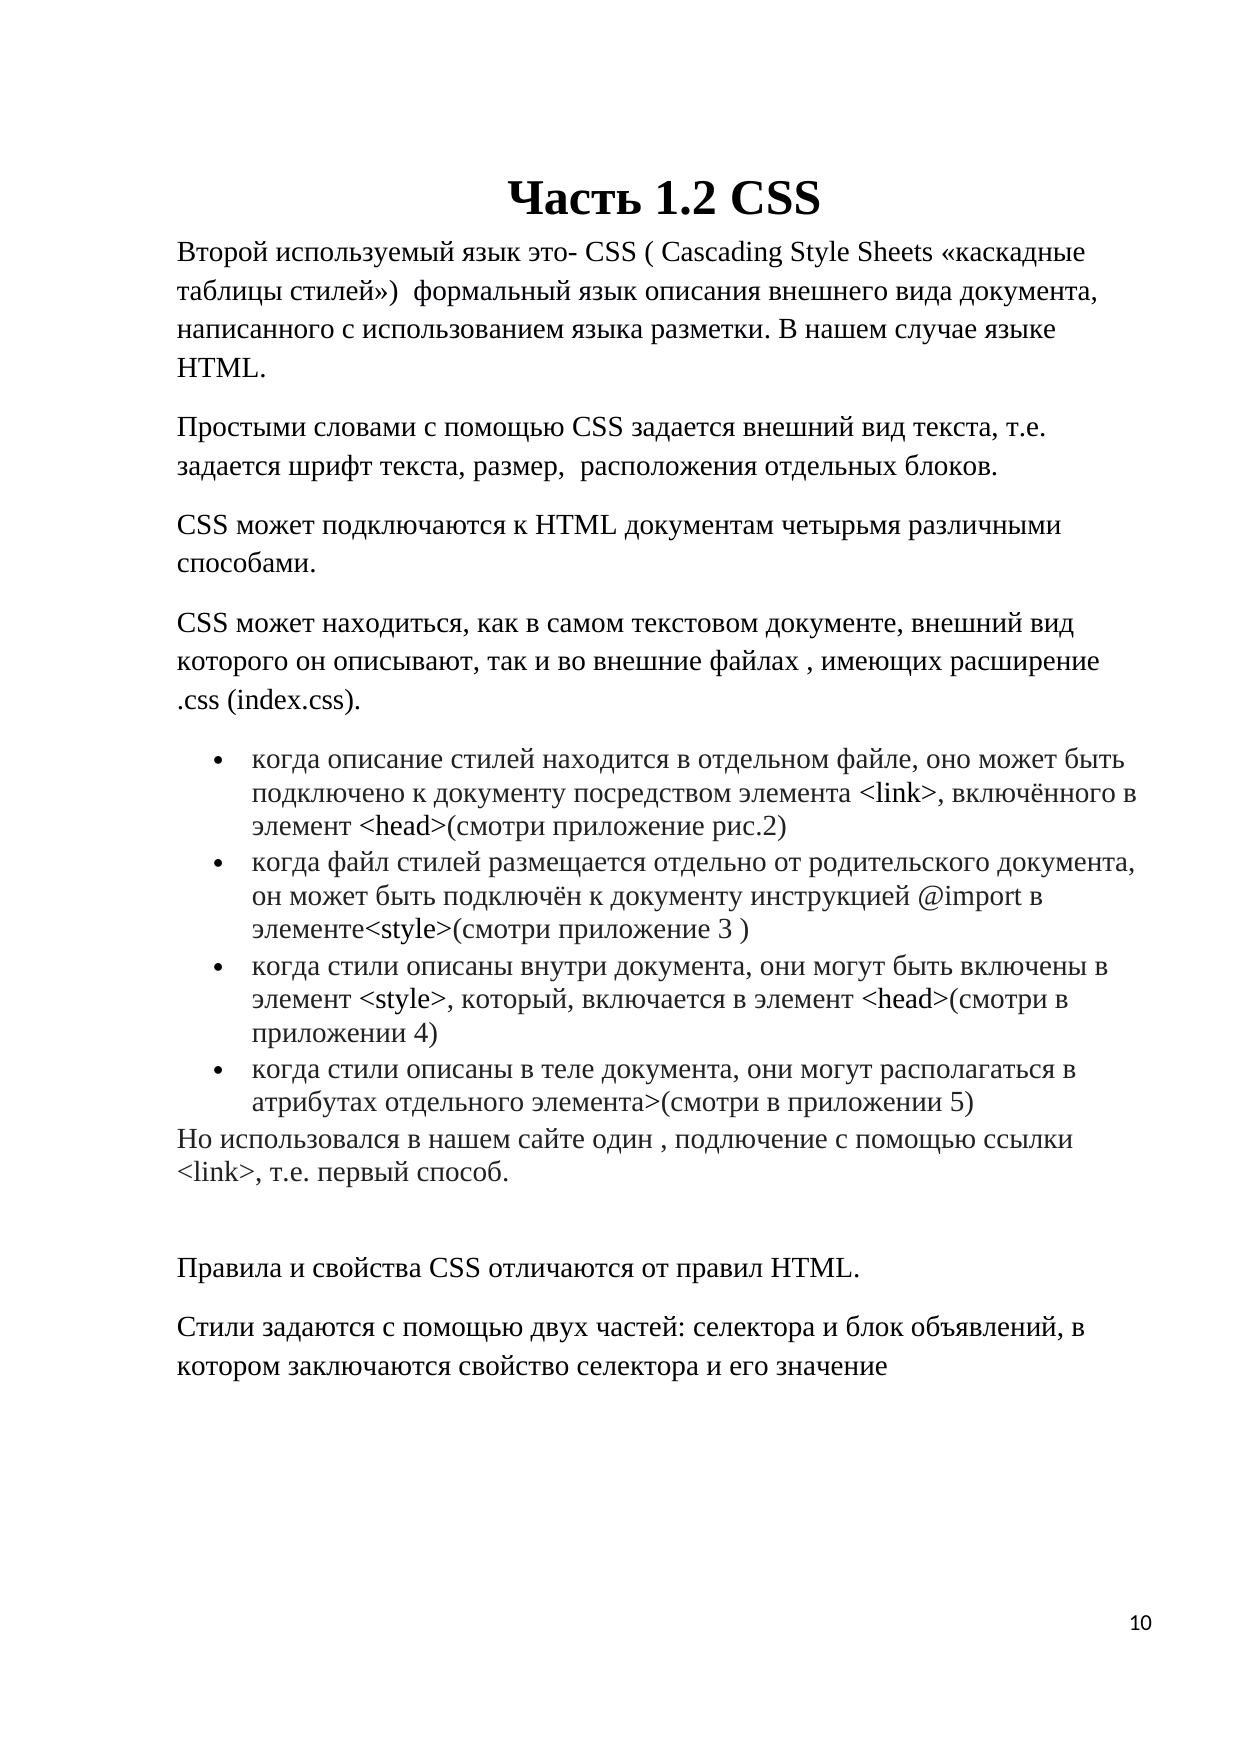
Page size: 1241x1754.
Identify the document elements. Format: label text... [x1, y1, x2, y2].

text CSS может находиться, как в самом текстовом документе, внешний вид которого он описывают, так и во внешние файлах , имеющих расширение .css (index.css). [177, 605, 1152, 716]
list когда файл стилей размещается отдельно от родительского документа, он может быть подключён к документу инструкцией @import в элементе<style>(смотри приложение 3 ) [214, 844, 1152, 945]
text Второй используемый язык это- CSS ( Cascading Style Sheets «каскадные таблицы стилей») формальный язык описания внешнего вида документа, написанного с использованием языка разметки. В нашем случае языке HTML. [177, 234, 1152, 383]
list когда стили описаны в теле документа, они могут располагаться в атрибутах отдельного элемента>(смотри в приложении 5) [214, 1051, 1152, 1118]
list когда описание стилей находится в отдельном файле, оно может быть подключено к документу посредством элемента <link>, включённого в элемент <head>(смотри приложение рис.2) [214, 741, 1152, 842]
text Правила и свойства CSS отличаются от правил HTML. [177, 1250, 1152, 1283]
text Но использовался в нашем сайте один , подлючение с помощью ссылки <link>, т.е. первый способ. [177, 1121, 1152, 1188]
text Простыми словами с помощью CSS задается внешний вид текста, т.е. задается шрифт текста, размер, расположения отдельных блоков. [177, 409, 1152, 481]
list когда стили описаны внутри документа, они могут быть включены в элемент <style>, который, включается в элемент <head>(смотри в приложении 4) [214, 948, 1152, 1048]
text Стили задаются с помощью двух частей: селектора и блок объявлений, в котором заключаются свойство селектора и его значение [177, 1309, 1152, 1381]
text CSS может подключаются к HTML документам четырьмя различными способами. [177, 507, 1152, 579]
subtitle Часть 1.2 CSS [177, 168, 1152, 226]
